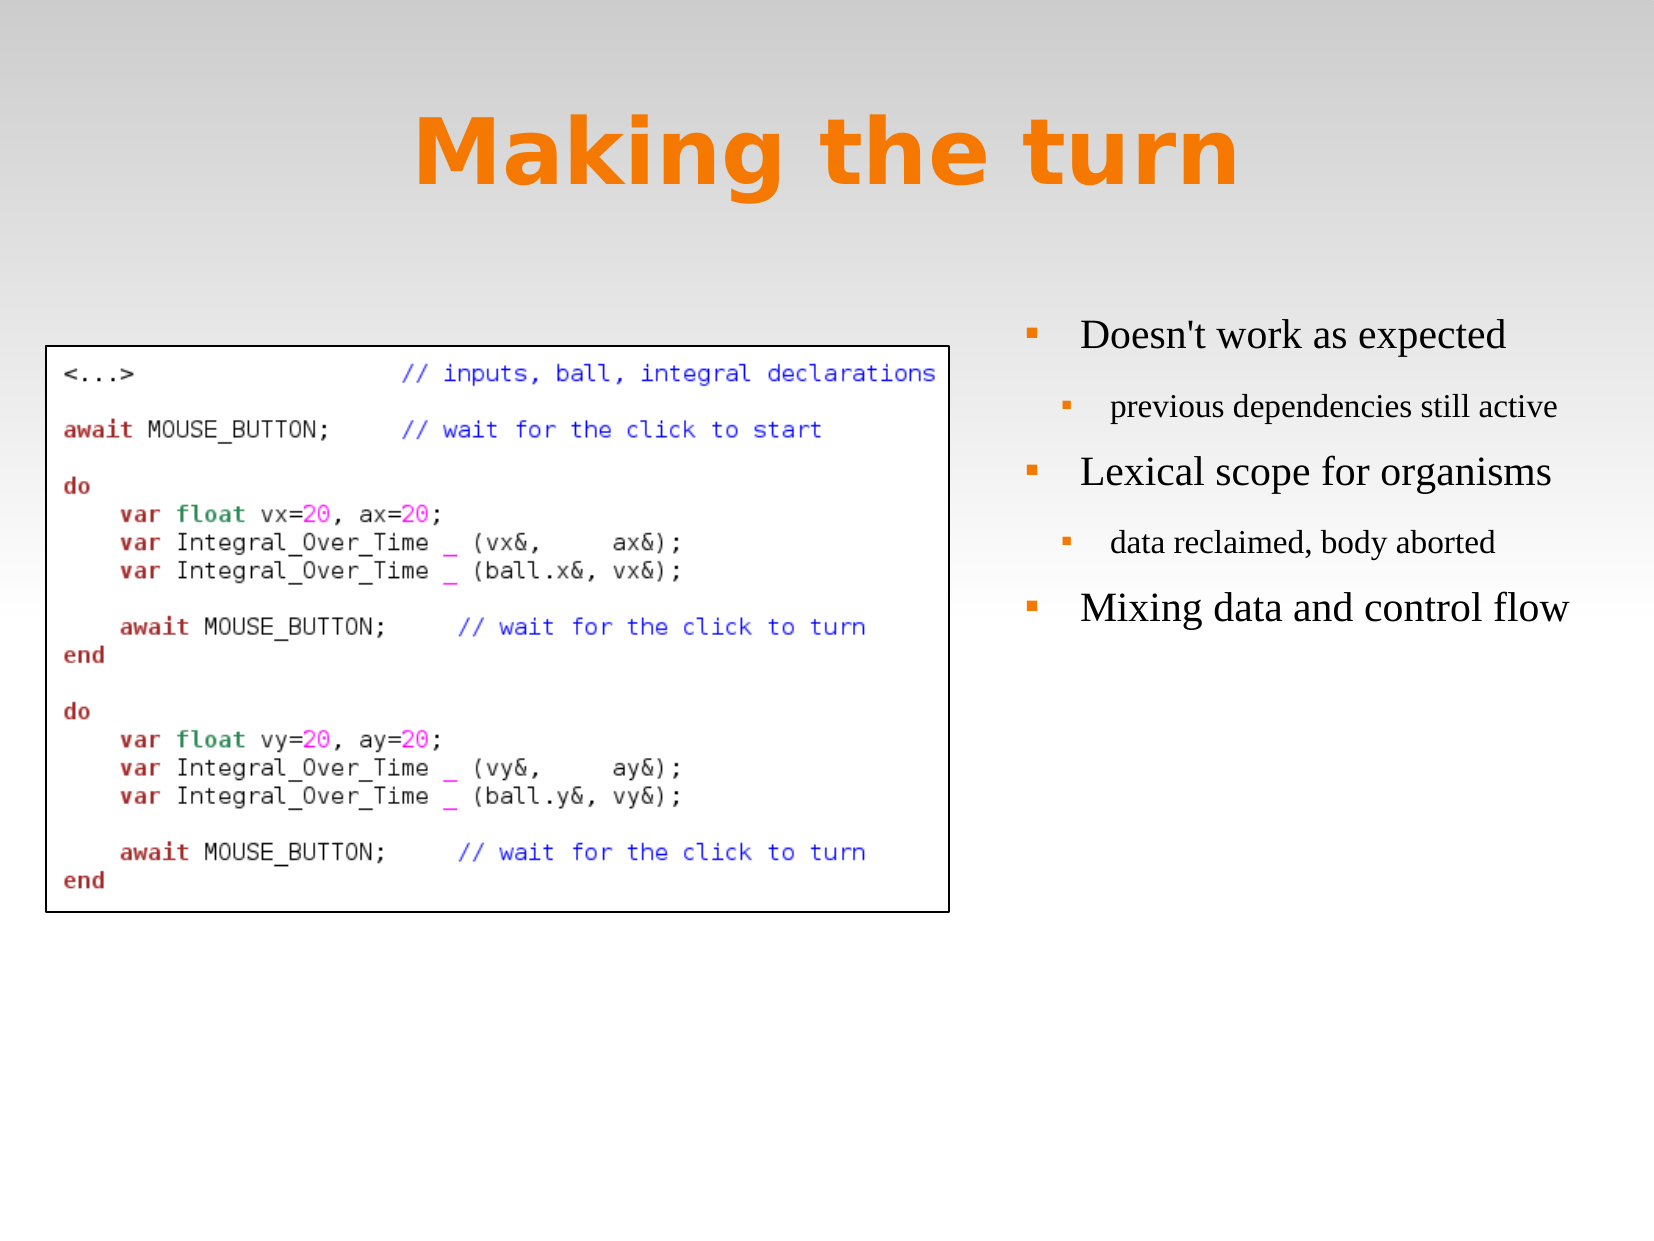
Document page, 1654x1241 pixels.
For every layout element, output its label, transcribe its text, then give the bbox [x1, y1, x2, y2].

list Doesn't work as expected previous dependencies still active Lexical scope for organisms data reclaimed, body aborted Mixing data and control flow [938, 311, 1591, 988]
picture [46, 347, 938, 912]
title Making the turn [82, 49, 1571, 257]
